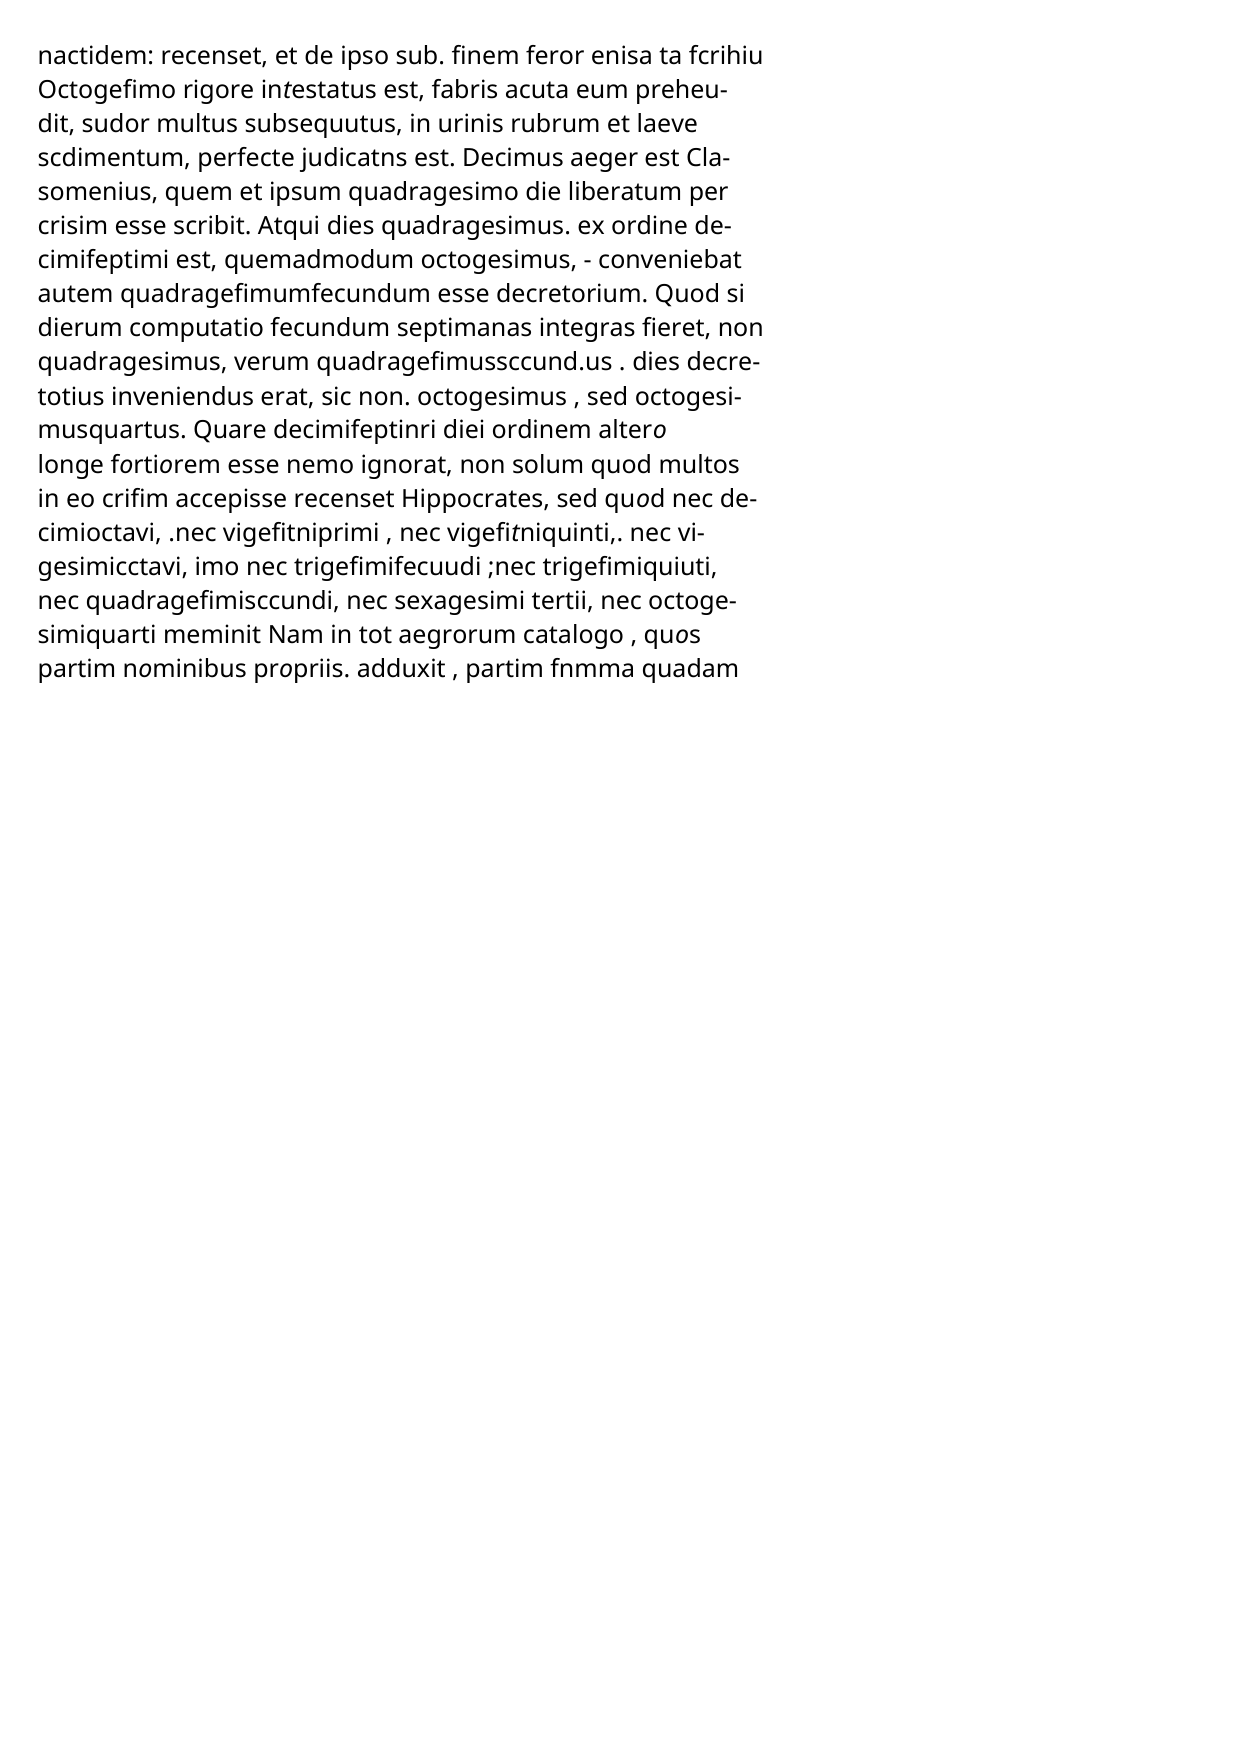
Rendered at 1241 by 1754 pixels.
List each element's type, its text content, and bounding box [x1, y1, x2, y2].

text nactidem: recenset, et de ipso sub. finem feror enisa ta fcrihiu Octogefimo rigore intestatus est, fabris acuta eum preheu- dit, sudor multus subsequutus, in urinis rubrum et laeve scdimentum, perfecte judicatns est. Decimus aeger est Cla- somenius, quem et ipsum quadragesimo die liberatum per crisim esse scribit. Atqui dies quadragesimus. ex ordine de- cimifeptimi est, quemadmodum octogesimus, - conveniebat autem quadragefimumfecundum esse decretorium. Quod si dierum computatio fecundum septimanas integras fieret, non quadragesimus, verum quadragefimussccund.us . dies decre- totius inveniendus erat, sic non. octogesimus , sed octogesi- musquartus. Quare decimifeptinri diei ordinem altero longe fortiorem esse nemo ignorat, non solum quod multos in eo crifim accepisse recenset Hippocrates, sed quod nec de- cimioctavi, .nec vigefitniprimi , nec vigefitniquinti,. nec vi- gesimicctavi, imo nec trigefimifecuudi ;nec trigefimiquiuti, nec quadragefimisccundi, nec sexagesimi tertii, nec octoge- simiquarti meminit Nam in tot aegrorum catalogo , quos partim nominibus propriis. adduxit , partim fnmma quadam [37, 37, 1203, 685]
